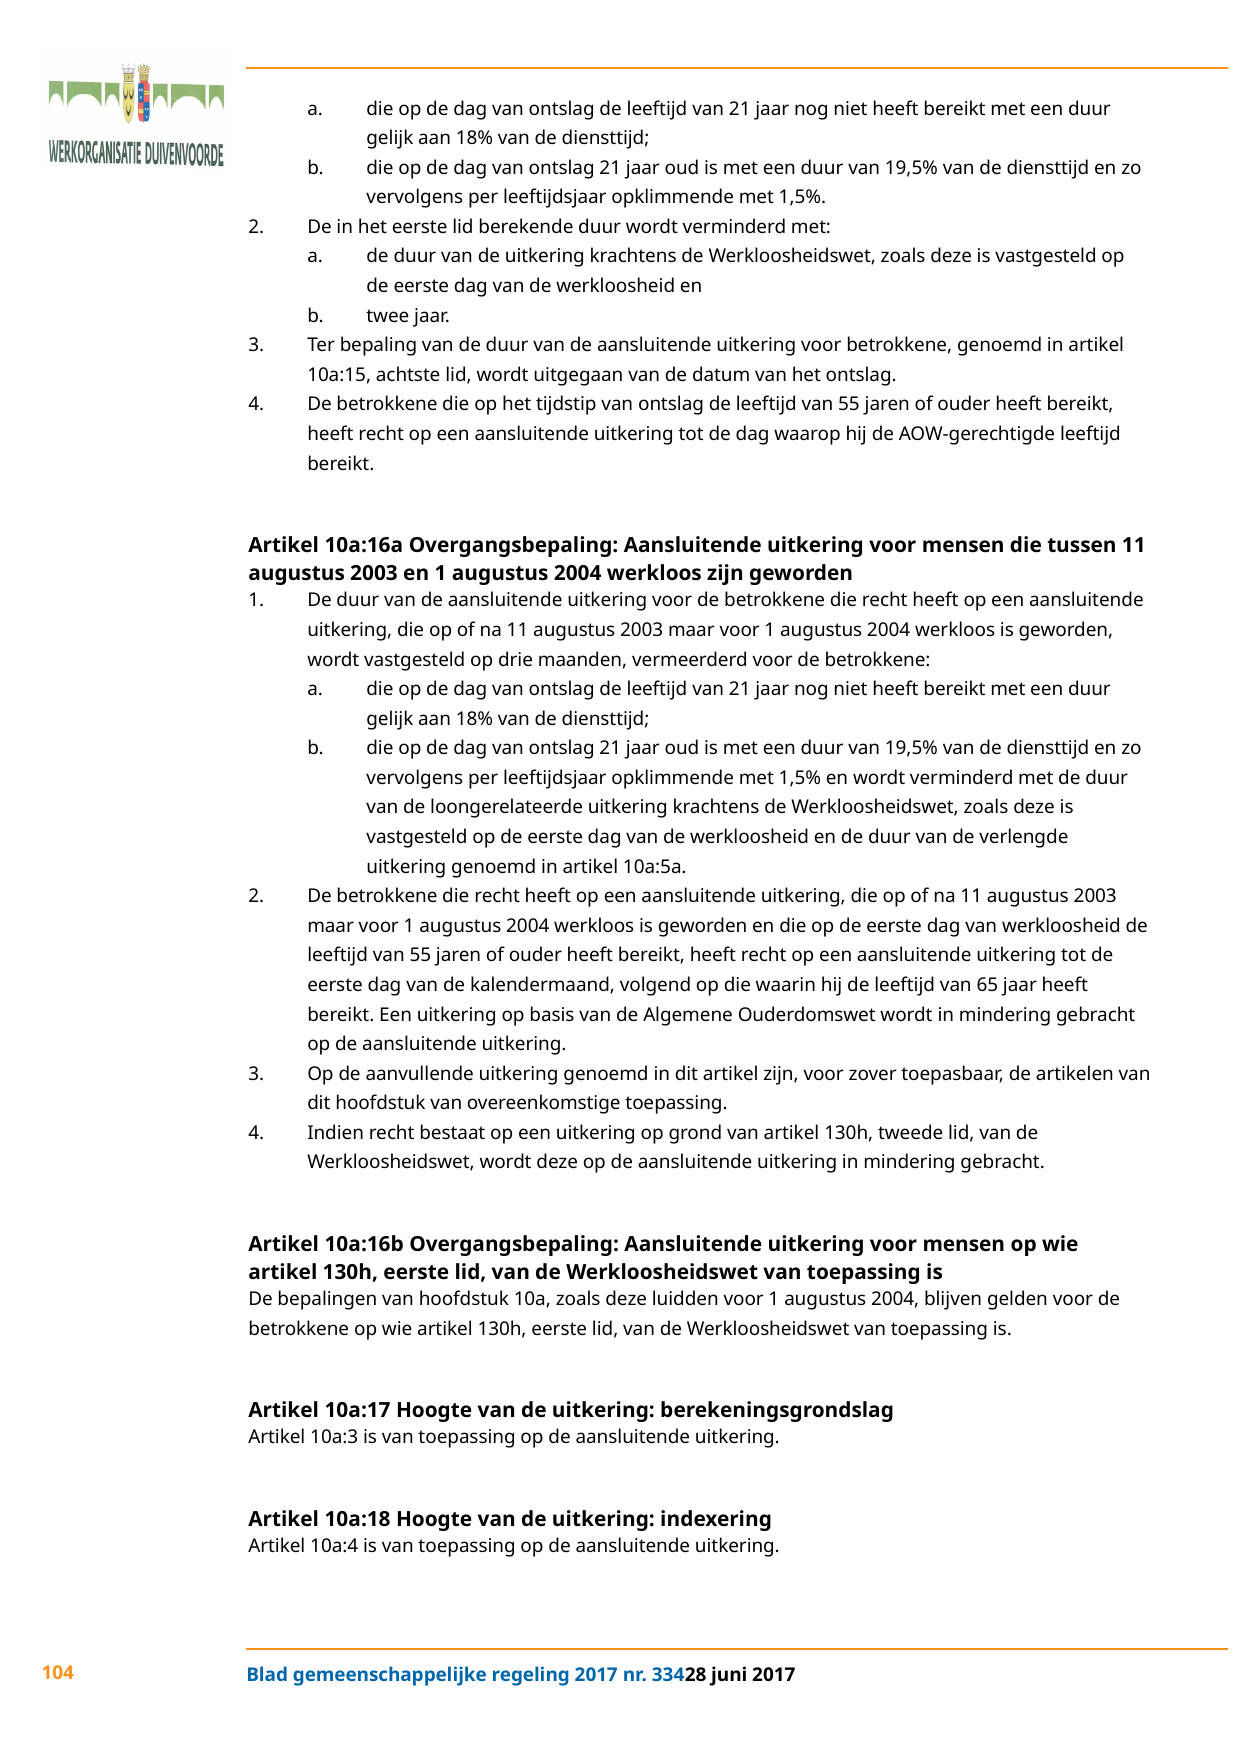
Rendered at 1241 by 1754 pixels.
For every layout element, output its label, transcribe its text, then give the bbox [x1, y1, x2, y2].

text Artikel 10a:18 Hoogte van de uitkering: indexering [248, 1504, 1152, 1532]
list twee jaar. [307, 302, 1152, 328]
list die op de dag van ontslag de leeftijd van 21 jaar nog niet heeft bereikt met een duur gelijk aan 18% van de diensttijd; [307, 95, 1152, 150]
list Op de aanvullende uitkering genoemd in dit artikel zijn, voor zover toepasbaar, de artikelen van dit hoofdstuk van overeenkomstige toepassing. [248, 1060, 1152, 1115]
list De betrokkene die recht heeft op een aansluitende uitkering, die op of na 11 augustus 2003 maar voor 1 augustus 2004 werkloos is geworden en die op de eerste dag van werkloosheid de leeftijd van 55 jaren of ouder heeft bereikt, heeft recht op een aansluitende uitkering tot de eerste dag van de kalendermaand, volgend op die waarin hij de leeftijd van 65 jaar heeft bereikt. Een uitkering op basis van de Algemene Ouderdomswet wordt in mindering gebracht op de aansluitende uitkering. [248, 882, 1152, 1056]
list die op de dag van ontslag 21 jaar oud is met een duur van 19,5% van de diensttijd en zo vervolgens per leeftijdsjaar opklimmende met 1,5%. [307, 154, 1152, 209]
list Ter bepaling van de duur van de aansluitende uitkering voor betrokkene, genoemd in artikel 10a:15, achtste lid, wordt uitgegaan van de datum van het ontslag. [248, 331, 1152, 387]
list De betrokkene die op het tijdstip van ontslag de leeftijd van 55 jaren of ouder heeft bereikt, heeft recht op een aansluitende uitkering tot de dag waarop hij de AOW-gerechtigde leeftijd bereikt. [248, 391, 1152, 476]
text Artikel 10a:16b Overgangsbepaling: Aansluitende uitkering voor mensen op wie artikel 130h, eerste lid, van de Werkloosheidswet van toepassing is [248, 1229, 1152, 1286]
text Artikel 10a:4 is van toepassing op de aansluitende uitkering. [248, 1532, 1152, 1558]
picture [41, 47, 231, 172]
list de duur van de uitkering krachtens de Werkloosheidswet, zoals deze is vastgesteld op de eerste dag van de werkloosheid en [307, 243, 1152, 298]
text De bepalingen van hoofdstuk 10a, zoals deze luidden voor 1 augustus 2004, blijven gelden voor de betrokkene op wie artikel 130h, eerste lid, van de Werkloosheidswet van toepassing is. [248, 1286, 1152, 1341]
list Indien recht bestaat op een uitkering op grond van artikel 130h, tweede lid, van de Werkloosheidswet, wordt deze op de aansluitende uitkering in mindering gebracht. [248, 1119, 1152, 1174]
text Artikel 10a:3 is van toepassing op de aansluitende uitkering. [248, 1424, 1152, 1449]
list De duur van de aansluitende uitkering voor de betrokkene die recht heeft op een aansluitende uitkering, die op of na 11 augustus 2003 maar voor 1 augustus 2004 werkloos is geworden, wordt vastgesteld op drie maanden, vermeerderd voor de betrokkene: [248, 587, 1152, 672]
list De in het eerste lid berekende duur wordt verminderd met: [248, 213, 1152, 239]
list die op de dag van ontslag 21 jaar oud is met een duur van 19,5% van de diensttijd en zo vervolgens per leeftijdsjaar opklimmende met 1,5% en wordt verminderd met de duur van de loongerelateerde uitkering krachtens de Werkloosheidswet, zoals deze is vastgesteld op de eerste dag van de werkloosheid en de duur van de verlengde uitkering genoemd in artikel 10a:5a. [307, 734, 1152, 879]
list die op de dag van ontslag de leeftijd van 21 jaar nog niet heeft bereikt met een duur gelijk aan 18% van de diensttijd; [307, 675, 1152, 731]
text Artikel 10a:16a Overgangsbepaling: Aansluitende uitkering voor mensen die tussen 11 augustus 2003 en 1 augustus 2004 werkloos zijn geworden [248, 530, 1152, 587]
text Artikel 10a:17 Hoogte van de uitkering: berekeningsgrondslag [248, 1395, 1152, 1424]
